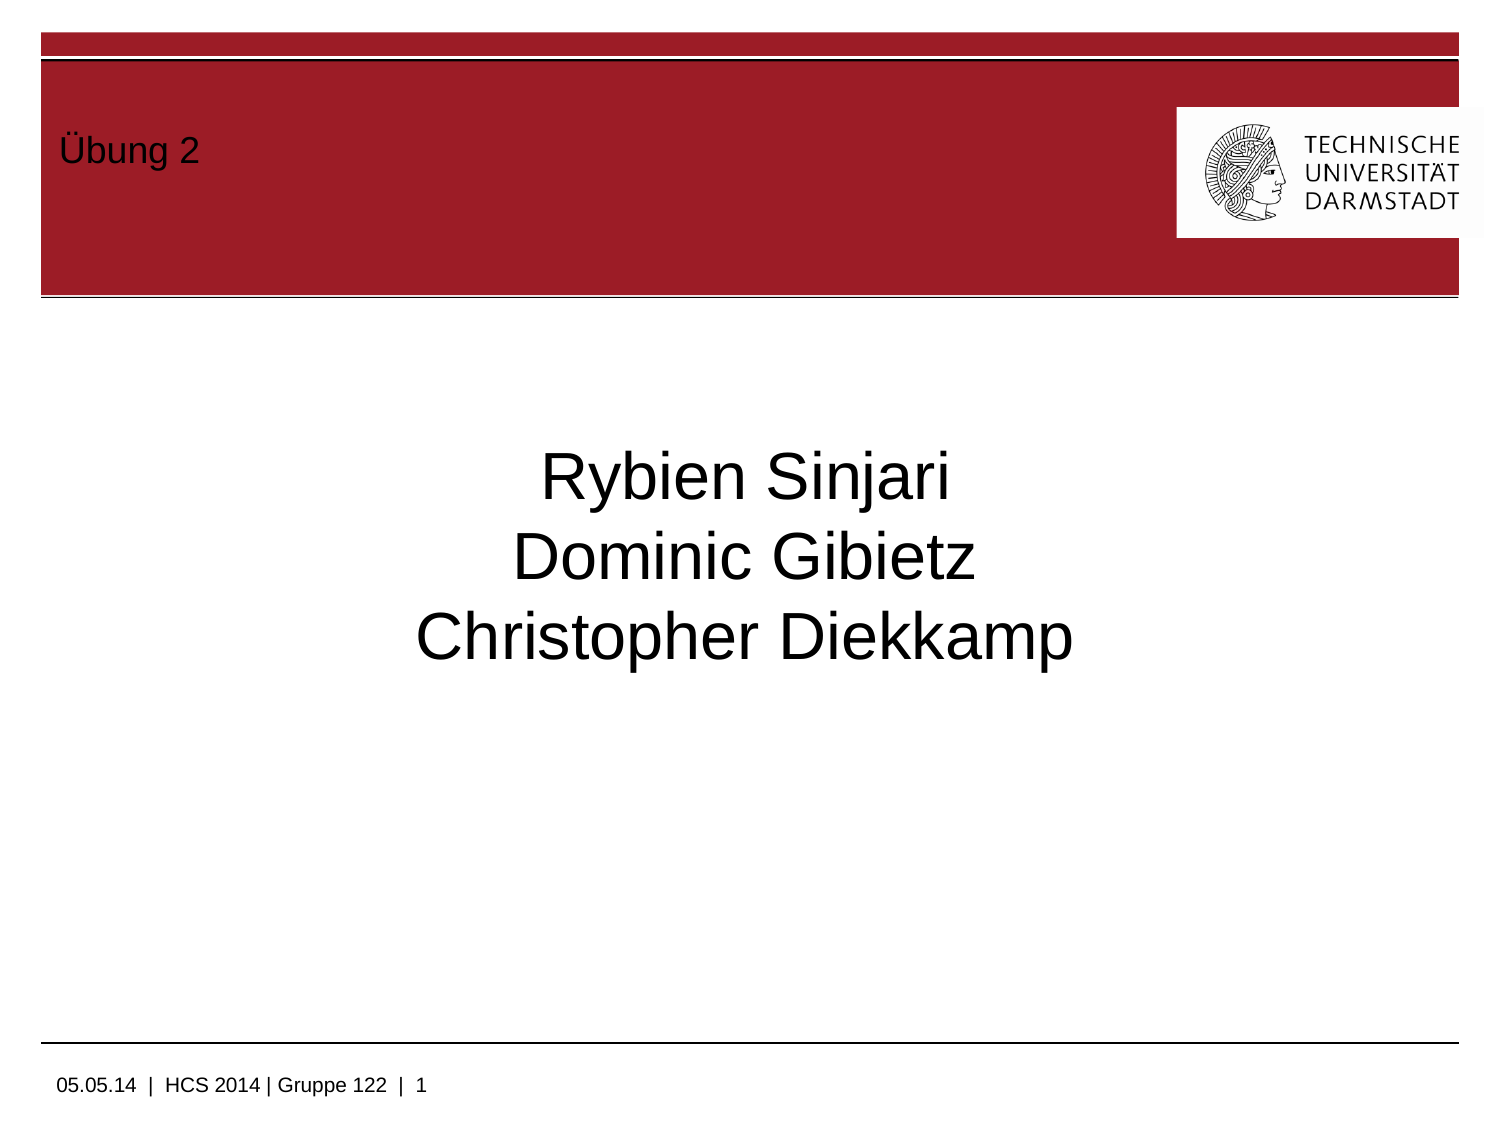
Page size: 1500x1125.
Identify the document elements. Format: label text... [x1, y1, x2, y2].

title Übung 2 [58, 80, 1149, 218]
subtitle Rybien Sinjari Dominic Gibietz Christopher Diekkamp [200, 352, 1291, 969]
picture [1176, 107, 1484, 238]
